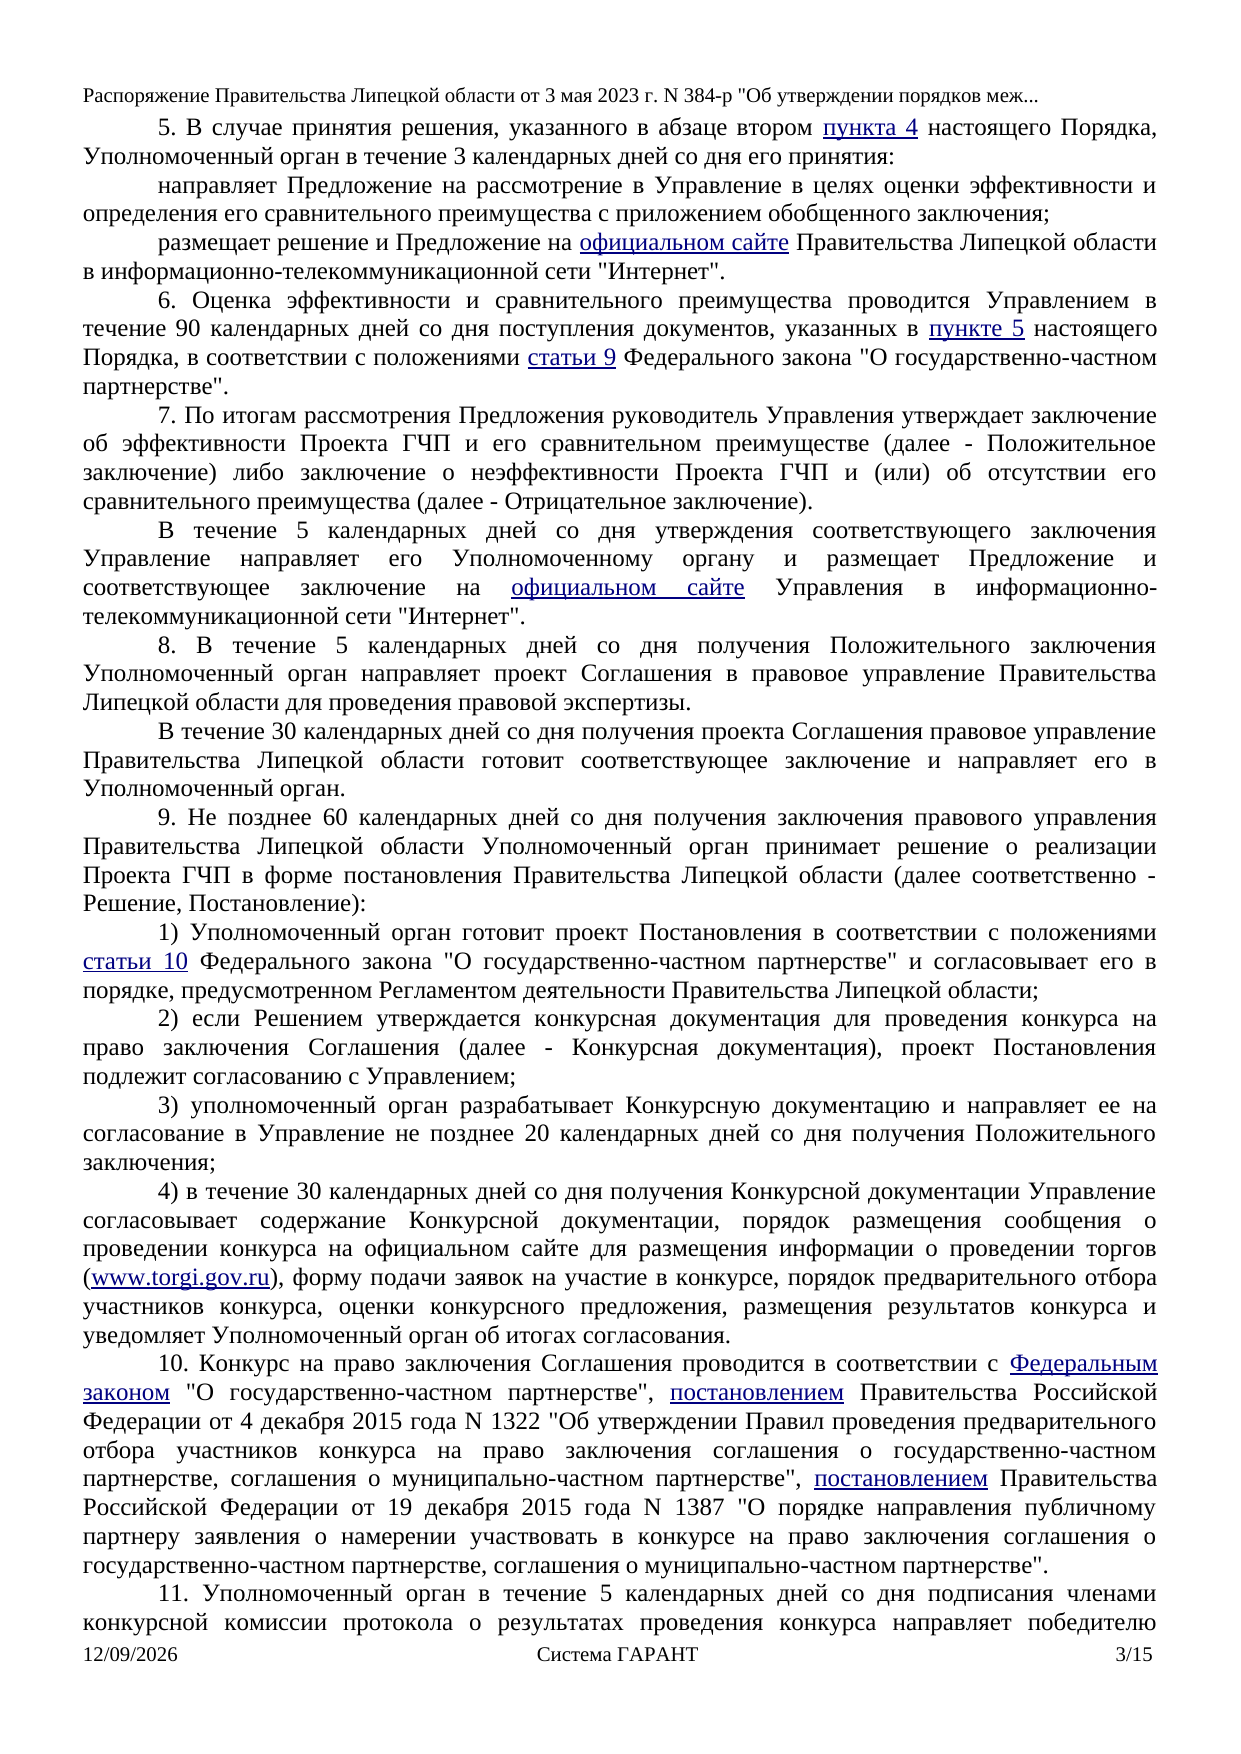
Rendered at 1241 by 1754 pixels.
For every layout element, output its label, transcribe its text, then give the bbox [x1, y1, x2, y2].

text 10. Конкурс на право заключения Соглашения проводится в соответствии с Федеральным законом "О государственно-частном партнерстве", постановлением Правительства Российской Федерации от 4 декабря 2015 года N 1322 "Об утверждении Правил проведения предварительного отбора участников конкурса на право заключения соглашения о государственно-частном партнерстве, соглашения о муниципально-частном партнерстве", постановлением Правительства Российской Федерации от 19 декабря 2015 года N 1387 "О порядке направления публичному партнеру заявления о намерении участвовать в конкурсе на право заключения соглашения о государственно-частном партнерстве, соглашения о муниципально-частном партнерстве". [83, 1348, 1157, 1578]
text направляет Предложение на рассмотрение в Управление в целях оценки эффективности и определения его сравнительного преимущества с приложением обобщенного заключения; [83, 170, 1157, 227]
text 5. В случае принятия решения, указанного в абзаце втором пункта 4 настоящего Порядка, Уполномоченный орган в течение 3 календарных дней со дня его принятия: [83, 112, 1157, 170]
text 8. В течение 5 календарных дней со дня получения Положительного заключения Уполномоченный орган направляет проект Соглашения в правовое управление Правительства Липецкой области для проведения правовой экспертизы. [83, 630, 1157, 716]
text 4) в течение 30 календарных дней со дня получения Конкурсной документации Управление согласовывает содержание Конкурсной документации, порядок размещения сообщения о проведении конкурса на официальном сайте для размещения информации о проведении торгов (www.torgi.gov.ru), форму подачи заявок на участие в конкурсе, порядок предварительного отбора участников конкурса, оценки конкурсного предложения, размещения результатов конкурса и уведомляет Уполномоченный орган об итогах согласования. [83, 1176, 1157, 1348]
text 3) уполномоченный орган разрабатывает Конкурсную документацию и направляет ее на согласование в Управление не позднее 20 календарных дней со дня получения Положительного заключения; [83, 1090, 1157, 1176]
text 1) Уполномоченный орган готовит проект Постановления в соответствии с положениями статьи 10 Федерального закона "О государственно-частном партнерстве" и согласовывает его в порядке, предусмотренном Регламентом деятельности Правительства Липецкой области; [83, 917, 1157, 1003]
text 2) если Решением утверждается конкурсная документация для проведения конкурса на право заключения Соглашения (далее - Конкурсная документация), проект Постановления подлежит согласованию с Управлением; [83, 1003, 1157, 1090]
text В течение 5 календарных дней со дня утверждения соответствующего заключения Управление направляет его Уполномоченному органу и размещает Предложение и соответствующее заключение на официальном сайте Управления в информационно-телекоммуникационной сети "Интернет". [83, 515, 1157, 630]
text 11. Уполномоченный орган в течение 5 календарных дней со дня подписания членами конкурсной комиссии протокола о результатах проведения конкурса направляет победителю [83, 1578, 1157, 1636]
text 9. Не позднее 60 календарных дней со дня получения заключения правового управления Правительства Липецкой области Уполномоченный орган принимает решение о реализации Проекта ГЧП в форме постановления Правительства Липецкой области (далее соответственно - Решение, Постановление): [83, 802, 1157, 917]
text размещает решение и Предложение на официальном сайте Правительства Липецкой области в информационно-телекоммуникационной сети "Интернет". [83, 227, 1157, 285]
text 6. Оценка эффективности и сравнительного преимущества проводится Управлением в течение 90 календарных дней со дня поступления документов, указанных в пункте 5 настоящего Порядка, в соответствии с положениями статьи 9 Федерального закона "О государственно-частном партнерстве". [83, 285, 1157, 400]
text 7. По итогам рассмотрения Предложения руководитель Управления утверждает заключение об эффективности Проекта ГЧП и его сравнительном преимуществе (далее - Положительное заключение) либо заключение о неэффективности Проекта ГЧП и (или) об отсутствии его сравнительного преимущества (далее - Отрицательное заключение). [83, 400, 1157, 515]
text В течение 30 календарных дней со дня получения проекта Соглашения правовое управление Правительства Липецкой области готовит соответствующее заключение и направляет его в Уполномоченный орган. [83, 716, 1157, 802]
